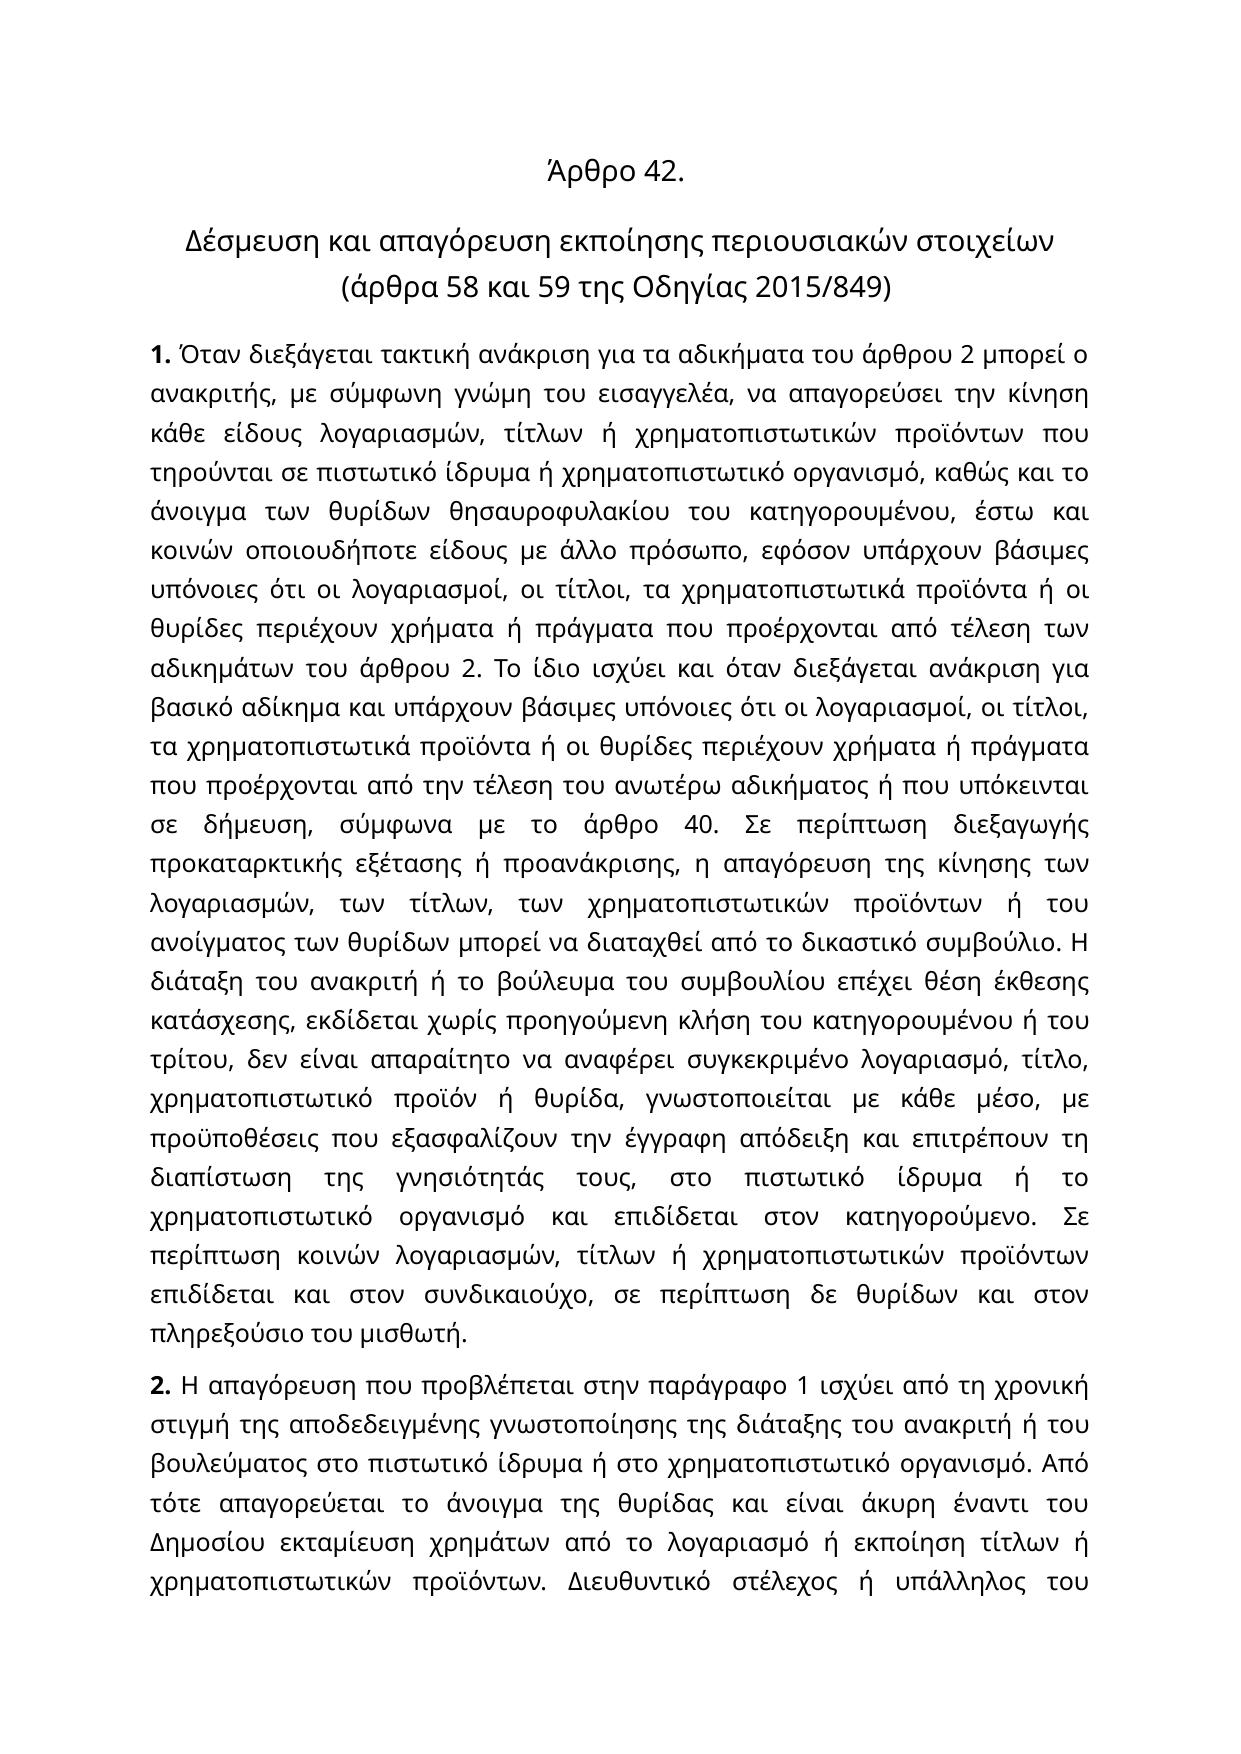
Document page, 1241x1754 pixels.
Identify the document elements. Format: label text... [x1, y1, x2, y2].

subtitle Άρθρο 42. [150, 150, 1090, 190]
text 1. Όταν διεξάγεται τακτική ανάκριση για τα αδικήματα του άρθρου 2 μπορεί ο ανακριτής, με σύμφωνη γνώμη του εισαγγελέα, να απαγορεύσει την κίνηση κάθε είδους λογαριασμών, τίτλων ή χρηματοπιστωτικών προϊόντων που τηρούνται σε πιστωτικό ίδρυμα ή χρηματοπιστωτικό οργανισμό, καθώς και το άνοιγμα των θυρίδων θησαυροφυλακίου του κατηγορουμένου, έστω και κοινών οποιουδήποτε είδους με άλλο πρόσωπο, εφόσον υπάρχουν βάσιμες υπόνοιες ότι οι λογαριασμοί, οι τίτλοι, τα χρηματοπιστωτικά προϊόντα ή οι θυρίδες περιέχουν χρήματα ή πράγματα που προέρχονται από τέλεση των αδικημάτων του άρθρου 2. Το ίδιο ισχύει και όταν διεξάγεται ανάκριση για βασικό αδίκημα και υπάρχουν βάσιμες υπόνοιες ότι οι λογαριασμοί, οι τίτλοι, τα χρηματοπιστωτικά προϊόντα ή οι θυρίδες περιέχουν χρήματα ή πράγματα που προέρχονται από την τέλεση του ανωτέρω αδικήματος ή που υπόκεινται σε δήμευση, σύμφωνα με το άρθρο 40. Σε περίπτωση διεξαγωγής προκαταρκτικής εξέτασης ή προανάκρισης, η απαγόρευση της κίνησης των λογαριασμών, των τίτλων, των χρηματοπιστωτικών προϊόντων ή του ανοίγματος των θυρίδων μπορεί να διαταχθεί από το δικαστικό συμβούλιο. Η διάταξη του ανακριτή ή το βούλευμα του συμβουλίου επέχει θέση έκθεσης κατάσχεσης, εκδίδεται χωρίς προηγούμενη κλήση του κατηγορουμένου ή του τρίτου, δεν είναι απαραίτητο να αναφέρει συγκεκριμένο λογαριασμό, τίτλο, χρηματοπιστωτικό προϊόν ή θυρίδα, γνωστοποιείται με κάθε μέσο, με προϋποθέσεις που εξασφαλίζουν την έγγραφη απόδειξη και επιτρέπουν τη διαπίστωση της γνησιότητάς τους, στο πιστωτικό ίδρυμα ή το χρηματοπιστωτικό οργανισμό και επιδίδεται στον κατηγορούμενο. Σε περίπτωση κοινών λογαριασμών, τίτλων ή χρηματοπιστωτικών προϊόντων επιδίδεται και στον συνδικαιούχο, σε περίπτωση δε θυρίδων και στον πληρεξούσιο του μισθωτή. [150, 337, 1090, 1350]
subtitle Δέσμευση και απαγόρευση εκποίησης περιουσιακών στοιχείων (άρθρα 58 και 59 της Οδηγίας 2015/849) [150, 221, 1090, 306]
text 2. Η απαγόρευση που προβλέπεται στην παράγραφο 1 ισχύει από τη χρονική στιγμή της αποδεδειγμένης γνωστοποίησης της διάταξης του ανακριτή ή του βουλεύματος στο πιστωτικό ίδρυμα ή στο χρηματοπιστωτικό οργανισμό. Από τότε απαγορεύεται το άνοιγμα της θυρίδας και είναι άκυρη έναντι του Δημοσίου εκταμίευση χρημάτων από το λογαριασμό ή εκποίηση τίτλων ή χρηματοπιστωτικών προϊόντων. Διευθυντικό στέλεχος ή υπάλληλος του [150, 1368, 1090, 1598]
